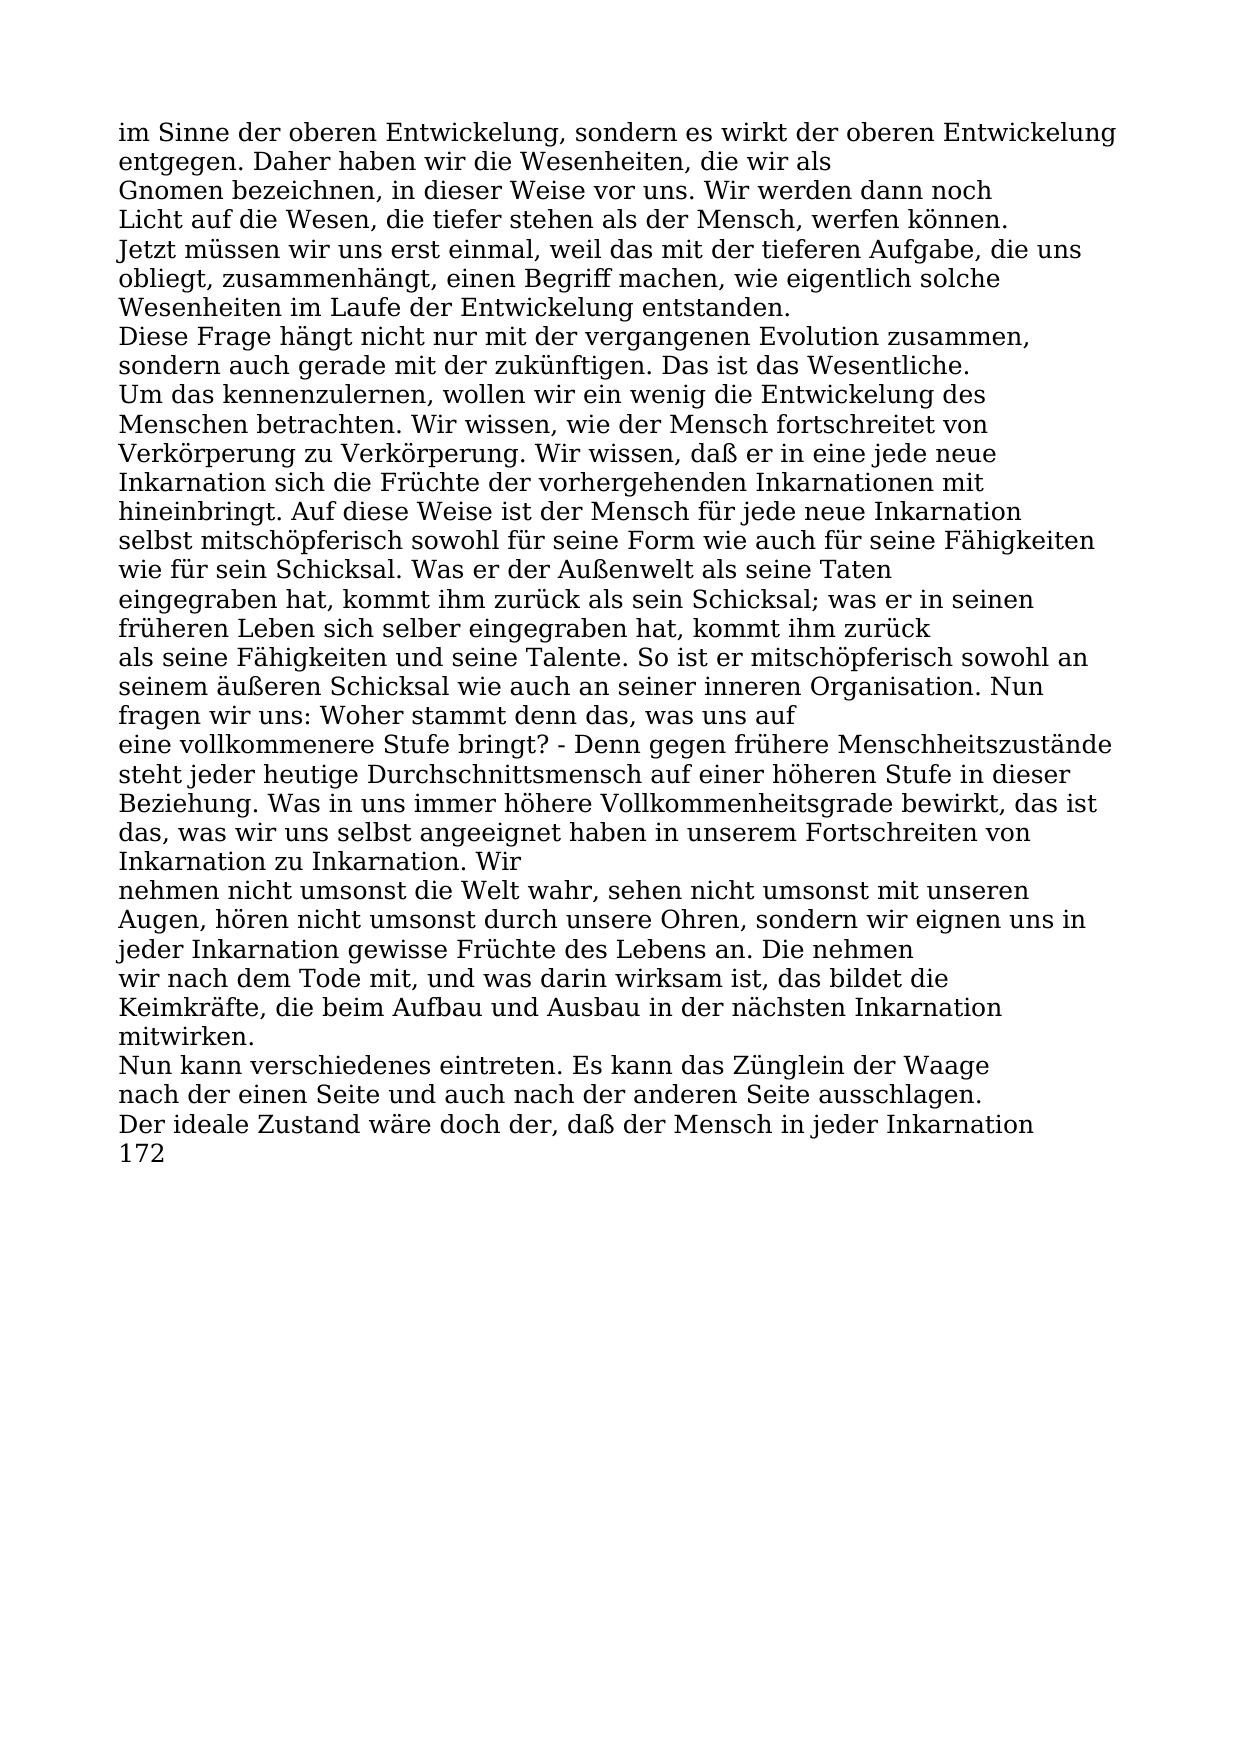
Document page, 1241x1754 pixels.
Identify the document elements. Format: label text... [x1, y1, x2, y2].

text wir nach dem Tode mit, und was darin wirksam ist, das bildet die [118, 964, 1122, 993]
text Um das kennenzulernen, wollen wir ein wenig die Entwickelung des [118, 381, 1122, 410]
text Licht auf die Wesen, die tiefer stehen als der Mensch, werfen können. [118, 206, 1122, 235]
text Jetzt müssen wir uns erst einmal, weil das mit der tieferen Aufgabe, die uns obliegt, zusammenhängt, einen Begriff machen, wie eigentlich solche Wesenheiten im Laufe der Entwickelung entstanden. [118, 235, 1122, 322]
text im Sinne der oberen Entwickelung, sondern es wirkt der oberen Entwickelung entgegen. Daher haben wir die Wesenheiten, die wir als [118, 118, 1122, 176]
text nach der einen Seite und auch nach der anderen Seite ausschlagen. [118, 1081, 1122, 1110]
text Nun kann verschiedenes eintreten. Es kann das Zünglein der Waage [118, 1051, 1122, 1081]
text Menschen betrachten. Wir wissen, wie der Mensch fortschreitet von [118, 410, 1122, 439]
text nehmen nicht umsonst die Welt wahr, sehen nicht umsonst mit unseren Augen, hören nicht umsonst durch unsere Ohren, sondern wir eignen uns in jeder Inkarnation gewisse Früchte des Lebens an. Die nehmen [118, 876, 1122, 964]
text selbst mitschöpferisch sowohl für seine Form wie auch für seine Fähigkeiten wie für sein Schicksal. Was er der Außenwelt als seine Taten [118, 526, 1122, 585]
text eine vollkommenere Stufe bringt? - Denn gegen frühere Menschheitszustände steht jeder heutige Durchschnittsmensch auf einer höheren Stufe in dieser Beziehung. Was in uns immer höhere Vollkommenheitsgrade bewirkt, das ist das, was wir uns selbst angeeignet haben in unserem Fortschreiten von Inkarnation zu Inkarnation. Wir [118, 731, 1122, 876]
text hineinbringt. Auf diese Weise ist der Mensch für jede neue Inkarnation [118, 497, 1122, 526]
text eingegraben hat, kommt ihm zurück als sein Schicksal; was er in seinen früheren Leben sich selber eingegraben hat, kommt ihm zurück [118, 585, 1122, 643]
text Inkarnation sich die Früchte der vorhergehenden Inkarnationen mit [118, 468, 1122, 497]
text Verkörperung zu Verkörperung. Wir wissen, daß er in eine jede neue [118, 439, 1122, 468]
text Keimkräfte, die beim Aufbau und Ausbau in der nächsten Inkarnation mitwirken. [118, 993, 1122, 1051]
text 172 [118, 1139, 1122, 1168]
text Diese Frage hängt nicht nur mit der vergangenen Evolution zusammen, sondern auch gerade mit der zukünftigen. Das ist das Wesentliche. [118, 322, 1122, 381]
text Gnomen bezeichnen, in dieser Weise vor uns. Wir werden dann noch [118, 176, 1122, 206]
text Der ideale Zustand wäre doch der, daß der Mensch in jeder Inkarnation [118, 1110, 1122, 1139]
text als seine Fähigkeiten und seine Talente. So ist er mitschöpferisch sowohl an seinem äußeren Schicksal wie auch an seiner inneren Organisation. Nun fragen wir uns: Woher stammt denn das, was uns auf [118, 643, 1122, 731]
